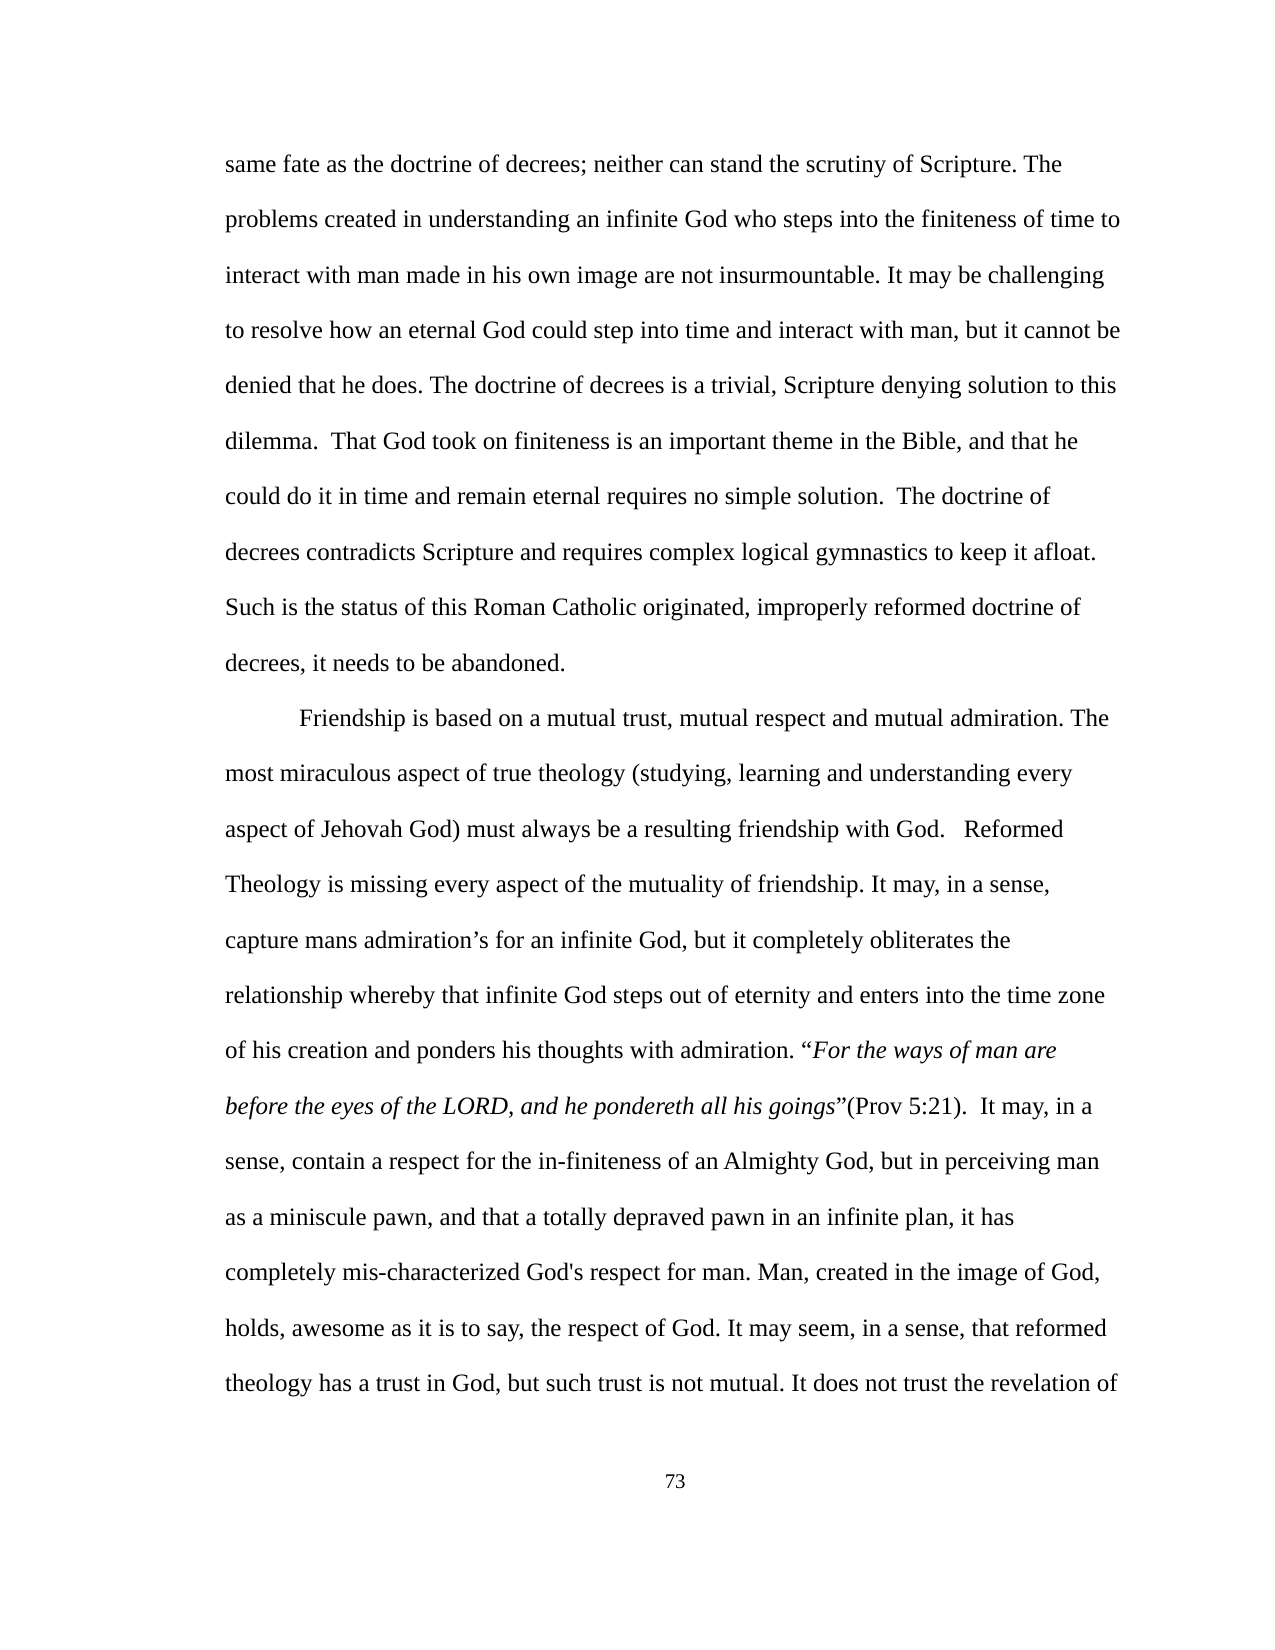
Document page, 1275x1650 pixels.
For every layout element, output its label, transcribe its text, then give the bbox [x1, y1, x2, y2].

text same fate as the doctrine of decrees; neither can stand the scrutiny of Scripture. The problems created in understanding an infinite God who steps into the finiteness of time to interact with man made in his own image are not insurmountable. It may be challenging to resolve how an eternal God could step into time and interact with man, but it cannot be denied that he does. The doctrine of decrees is a trivial, Scripture denying solution to this dilemma. That God took on finiteness is an important theme in the Bible, and that he could do it in time and remain eternal requires no simple solution. The doctrine of decrees contradicts Scripture and requires complex logical gymnastics to keep it afloat. Such is the status of this Roman Catholic originated, improperly reformed doctrine of decrees, it needs to be abandoned. [225, 150, 1125, 676]
text Friendship is based on a mutual trust, mutual respect and mutual admiration. The most miraculous aspect of true theology (studying, learning and understanding every aspect of Jehovah God) must always be a resulting friendship with God. Reformed Theology is missing every aspect of the mutuality of friendship. It may, in a sense, capture mans admiration’s for an infinite God, but it completely obliterates the relationship whereby that infinite God steps out of eternity and enters into the time zone of his creation and ponders his thoughts with admiration. “For the ways of man are before the eyes of the LORD, and he pondereth all his goings”(Prov 5:21). It may, in a sense, contain a respect for the in-finiteness of an Almighty God, but in perceiving man as a miniscule pawn, and that a totally depraved pawn in an infinite plan, it has completely mis-characterized God's respect for man. Man, created in the image of God, holds, awesome as it is to say, the respect of God. It may seem, in a sense, that reformed theology has a trust in God, but such trust is not mutual. It does not trust the revelation of [225, 704, 1125, 1397]
